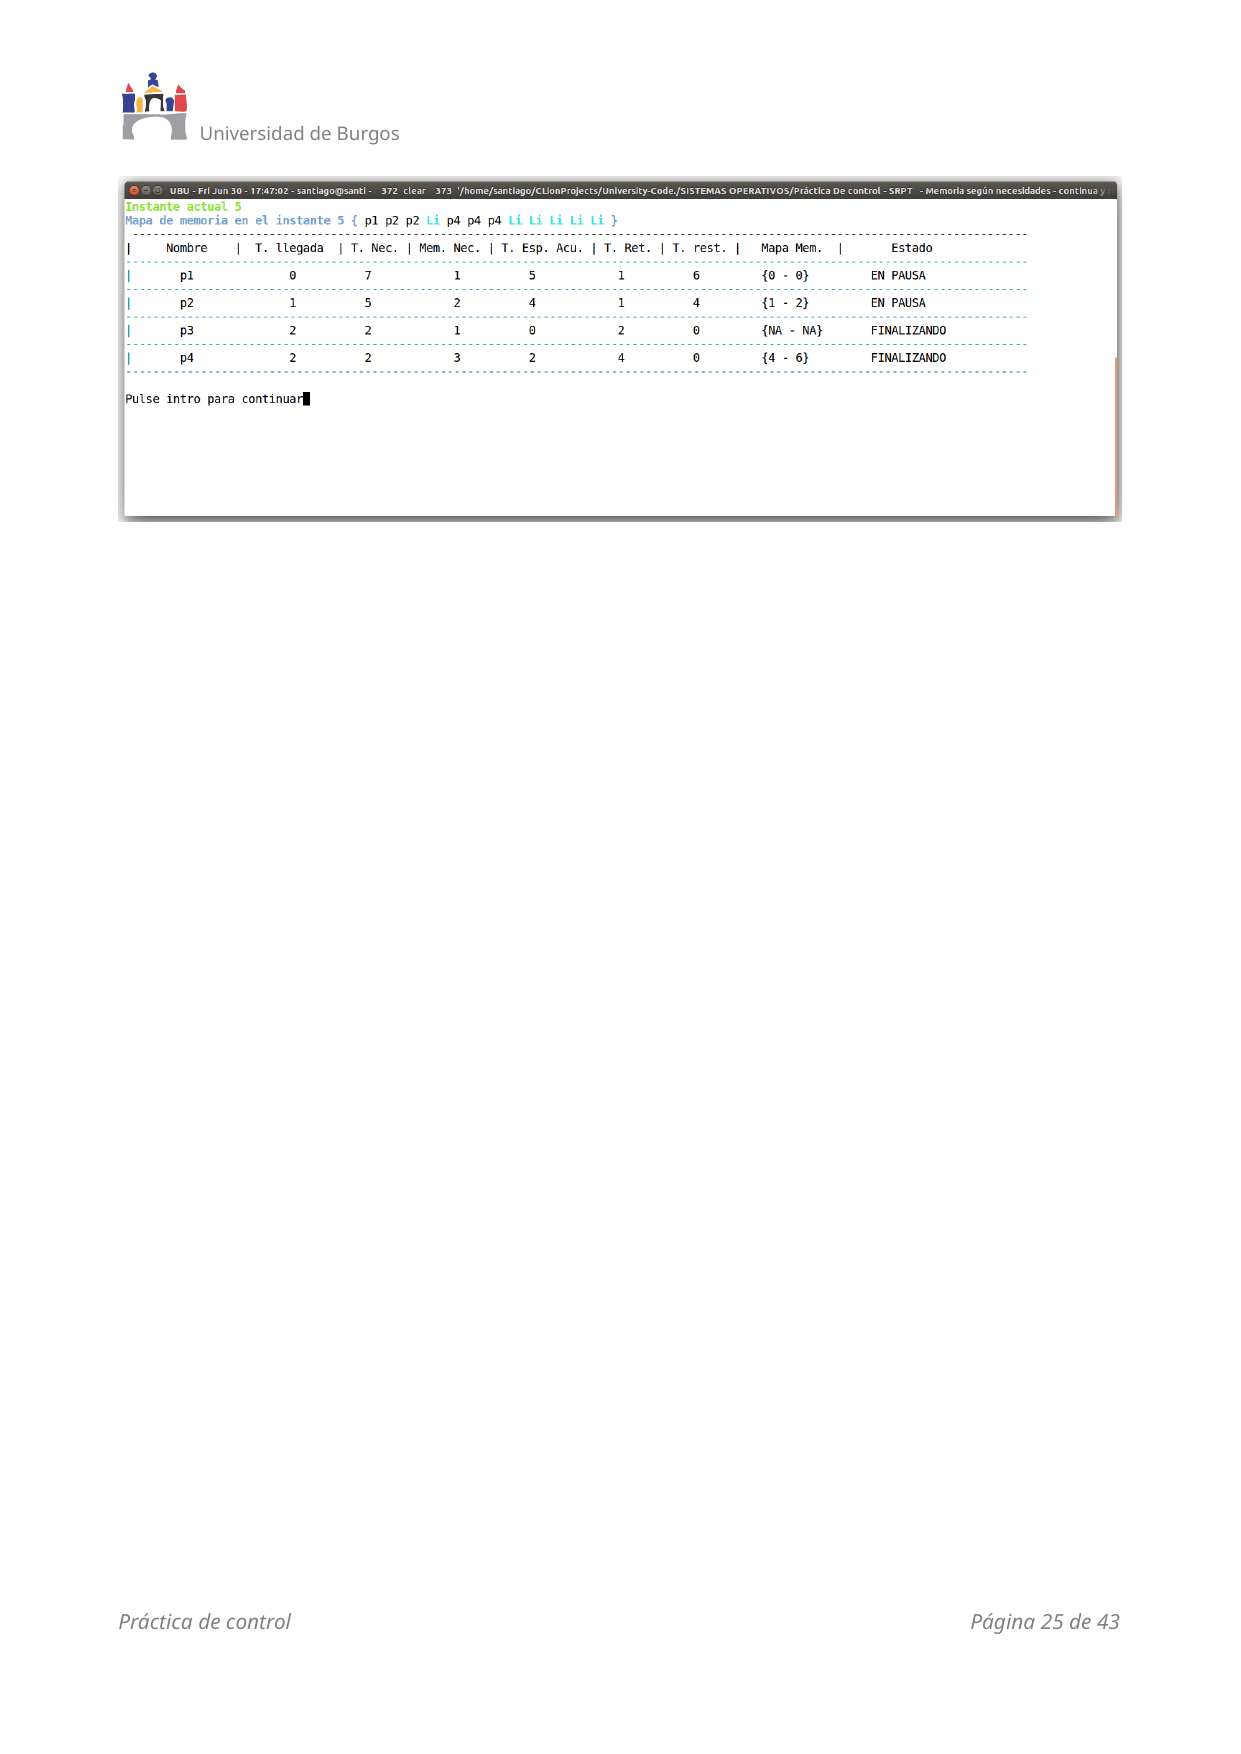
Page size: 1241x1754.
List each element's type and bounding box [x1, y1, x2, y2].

picture [118, 176, 1123, 522]
picture [117, 72, 189, 142]
